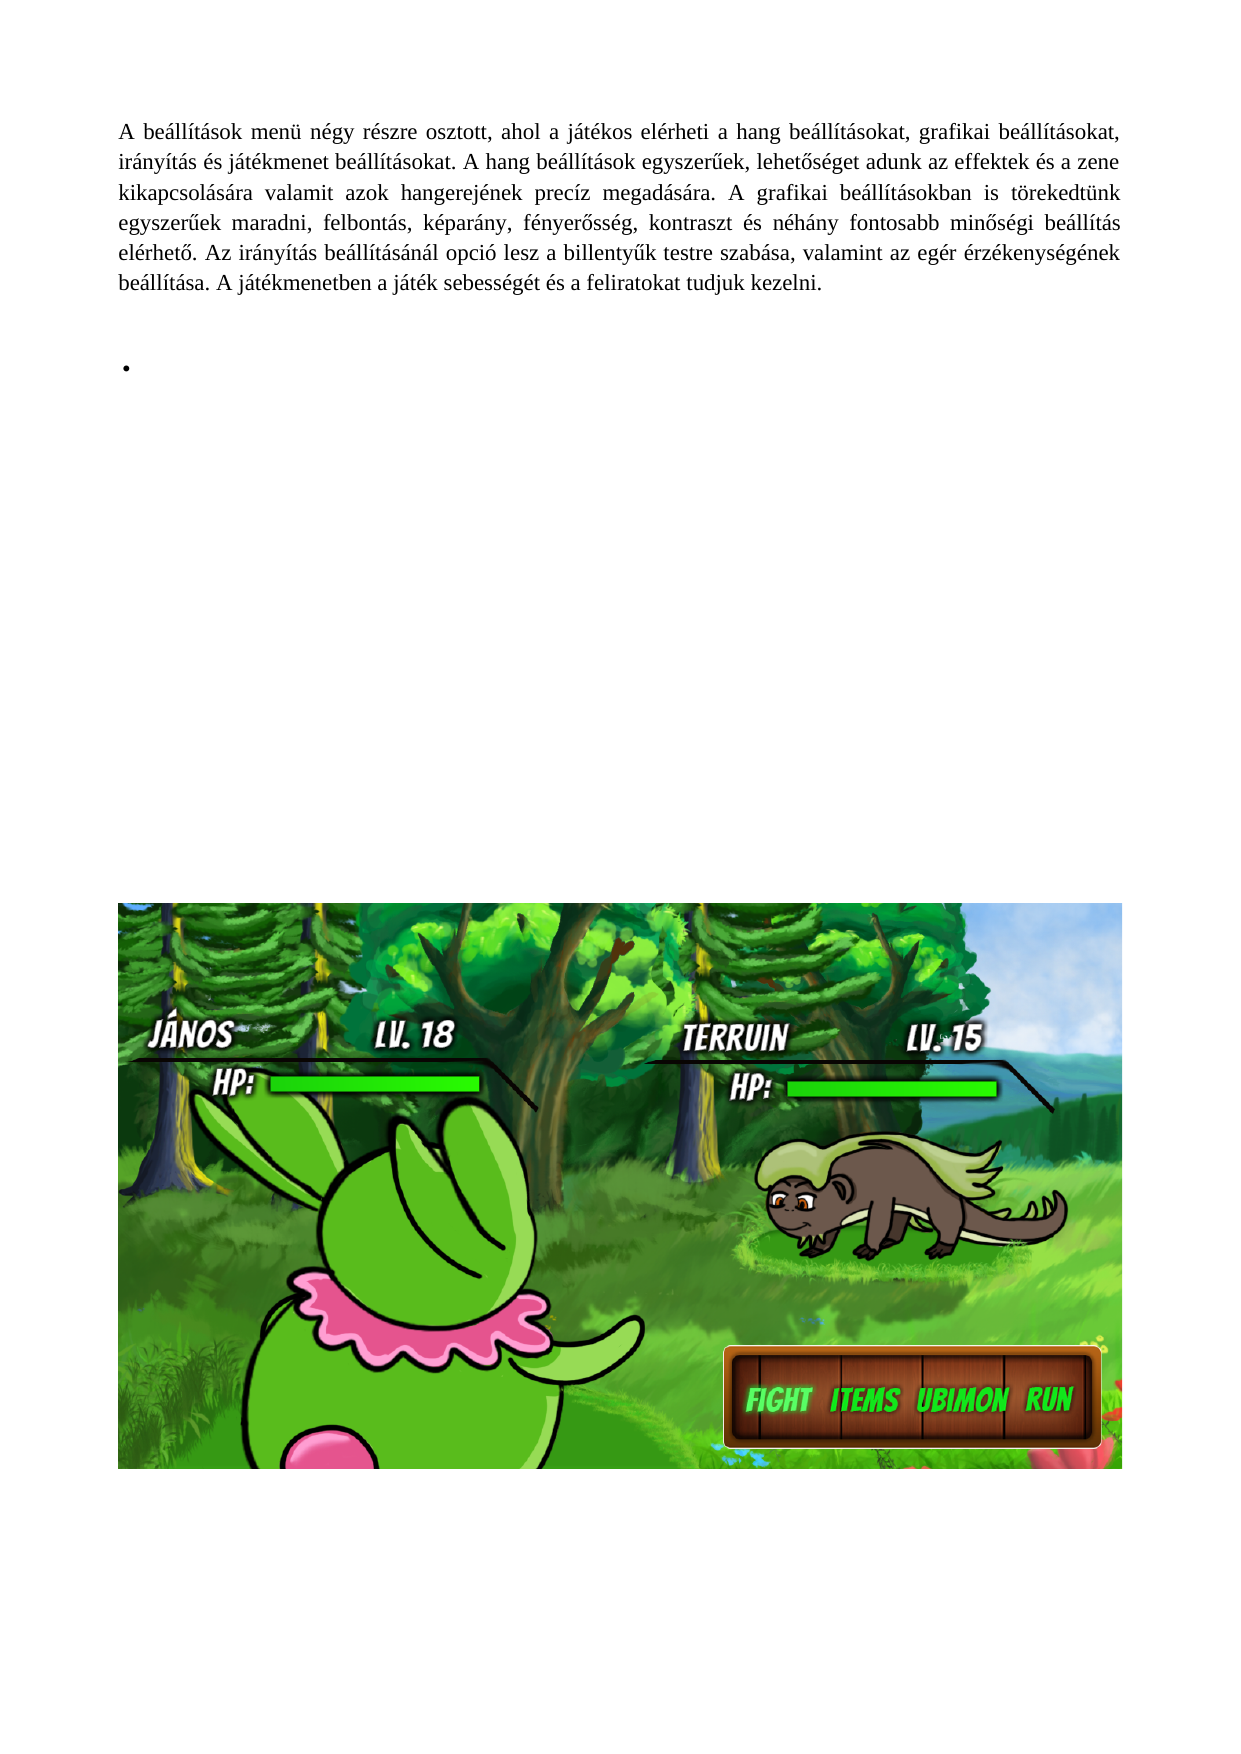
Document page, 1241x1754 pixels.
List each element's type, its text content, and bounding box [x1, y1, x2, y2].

text A beállítások menü négy részre osztott, ahol a játékos elérheti a hang beállításokat, grafikai beállításokat, irányítás és játékmenet beállításokat. A hang beállítások egyszerűek, lehetőséget adunk az effektek és a zene kikapcsolására valamit azok hangerejének precíz megadására. A grafikai beállításokban is törekedtünk egyszerűek maradni, felbontás, képarány, fényerősség, kontraszt és néhány fontosabb minőségi beállítás elérhető. Az irányítás beállításánál opció lesz a billentyűk testre szabása, valamint az egér érzékenységének beállítása. A játékmenetben a játék sebességét és a feliratokat tudjuk kezelni. [118, 118, 1122, 296]
picture [118, 903, 1123, 1469]
